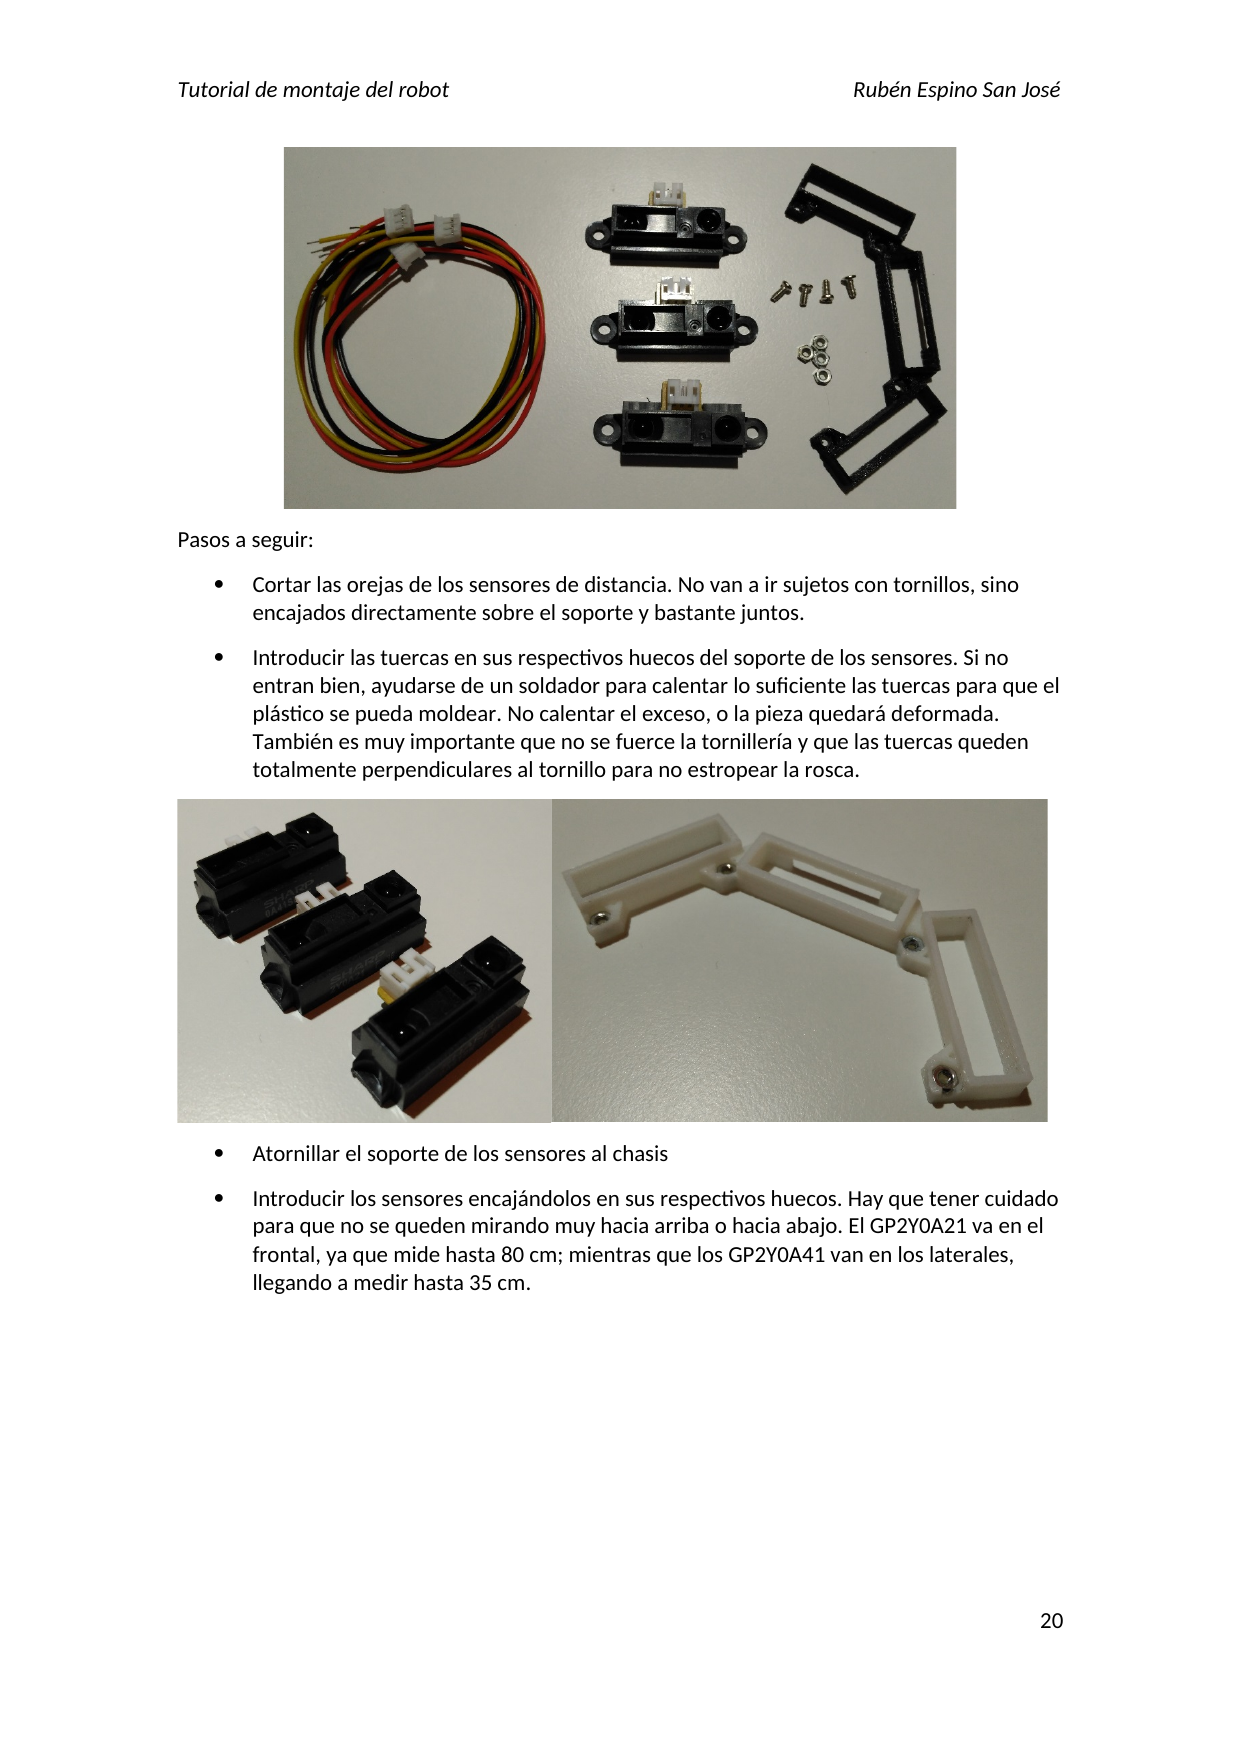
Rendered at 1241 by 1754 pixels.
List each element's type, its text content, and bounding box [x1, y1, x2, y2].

list Atornillar el soporte de los sensores al chasis [215, 1139, 1063, 1167]
list Introducir los sensores encajándolos en sus respectivos huecos. Hay que tener cuidado para que no se queden mirando muy hacia arriba o hacia abajo. El GP2Y0A21 va en el frontal, ya que mide hasta 80 cm; mientras que los GP2Y0A41 van en los laterales, llegando a medir hasta 35 cm. [215, 1184, 1063, 1296]
list Cortar las orejas de los sensores de distancia. No van a ir sujetos con tornillos, sino encajados directamente sobre el soporte y bastante juntos. [215, 570, 1063, 626]
text Pasos a seguir: [177, 526, 1063, 553]
list Introducir las tuercas en sus respectivos huecos del soporte de los sensores. Si no entran bien, ayudarse de un soldador para calentar lo suficiente las tuercas para que el plástico se pueda moldear. No calentar el exceso, o la pieza quedará deformada. También es muy importante que no se fuerce la tornillería y que las tuercas queden totalmente perpendiculares al tornillo para no estropear la rosca. [215, 643, 1063, 783]
